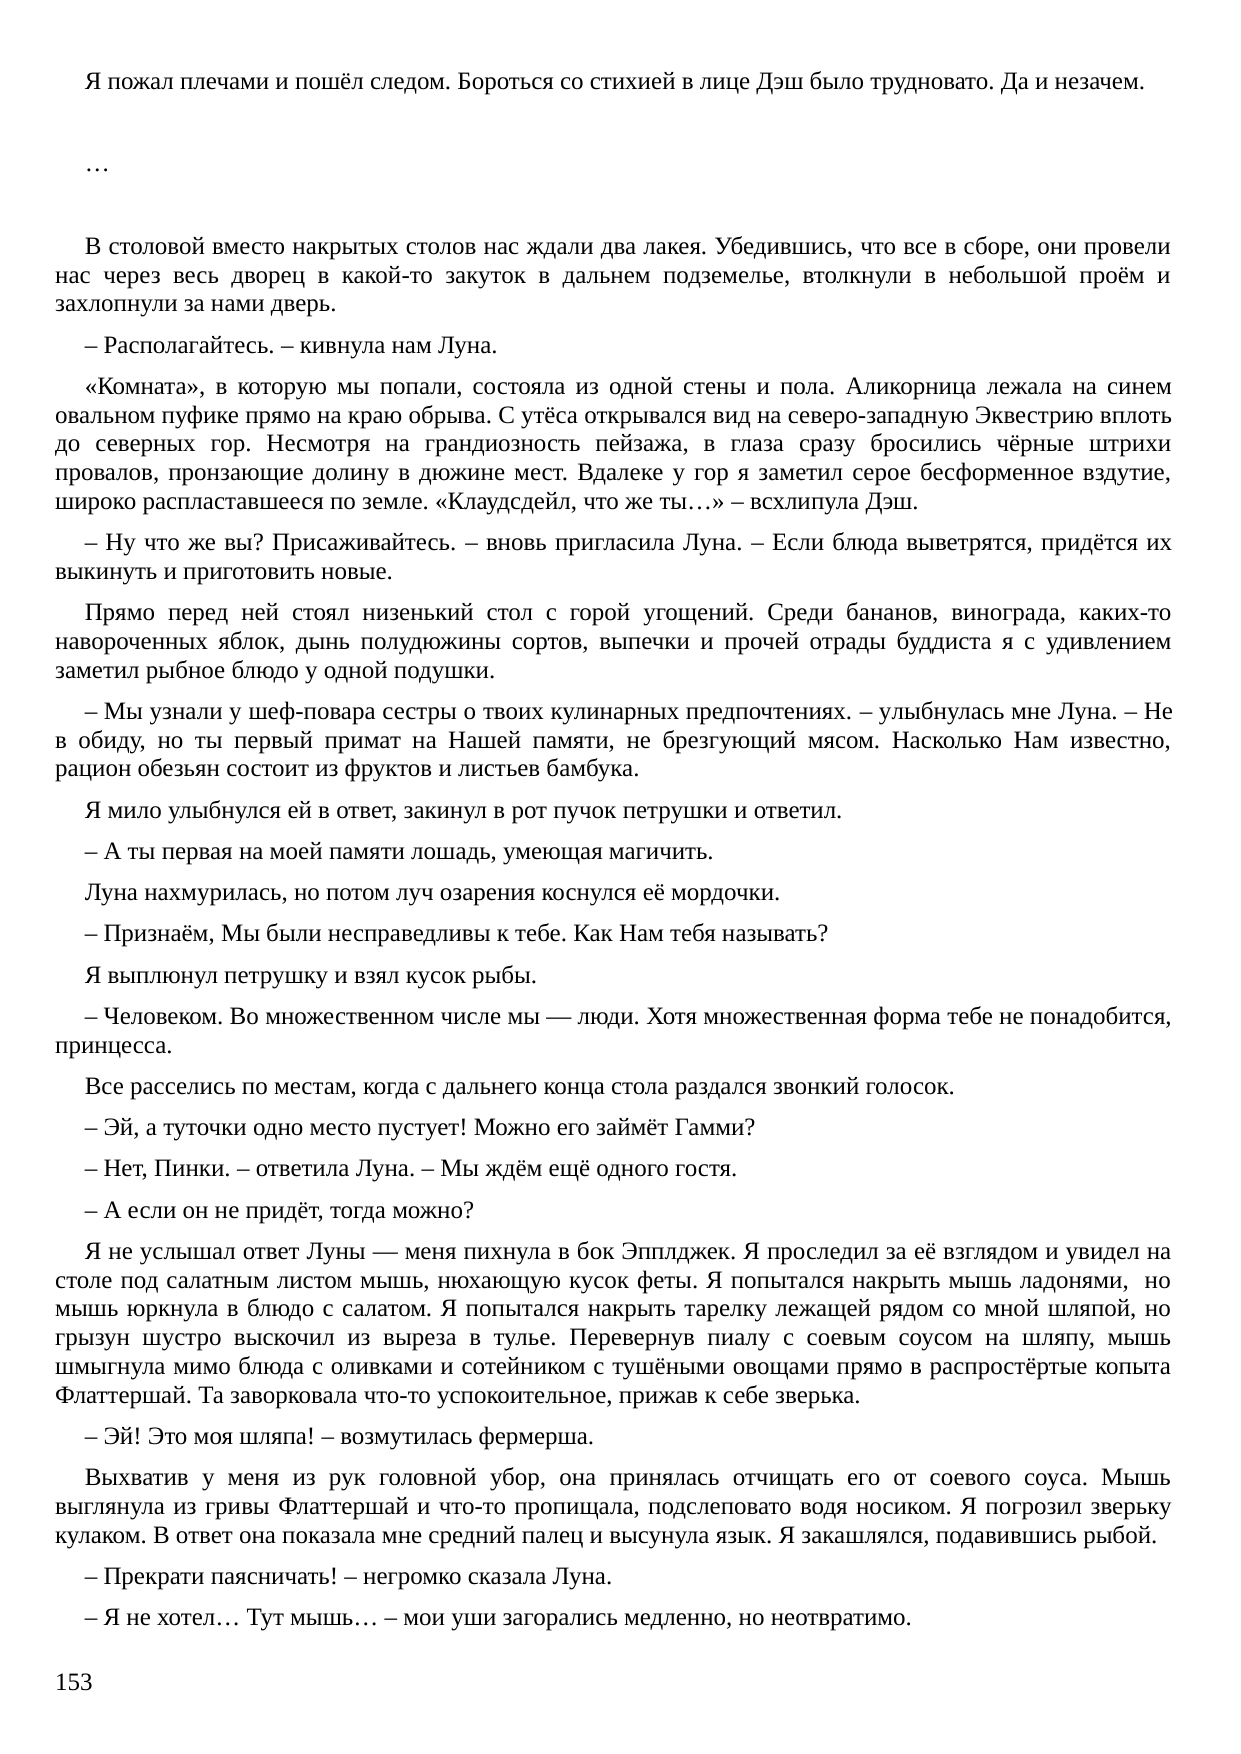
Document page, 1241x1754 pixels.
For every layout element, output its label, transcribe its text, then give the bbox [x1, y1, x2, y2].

text – Эй, а туточки одно место пустует! Можно его займёт Гамми? [55, 1112, 1173, 1141]
text «Комната», в которую мы попали, состояла из одной стены и пола. Аликорница лежала на синем овальном пуфике прямо на краю обрыва. С утёса открывался вид на северо-западную Эквестрию вплоть до северных гор. Несмотря на грандиозность пейзажа, в глаза сразу бросились чёрные штрихи провалов, пронзающие долину в дюжине мест. Вдалеке у гор я заметил серое бесформенное вздутие, широко распластавшееся по земле. «Клаудсдейл, что же ты…» – всхлипула Дэш. [55, 371, 1173, 515]
text … [55, 148, 1173, 177]
text – Эй! Это моя шляпа! – возмутилась фермерша. [55, 1421, 1173, 1450]
text – Я не хотел… Тут мышь… – мои уши загорались медленно, но неотвратимо. [55, 1602, 1173, 1631]
text Я выплюнул петрушку и взял кусок рыбы. [55, 960, 1173, 988]
text Я не услышал ответ Луны — меня пихнула в бок Эпплджек. Я проследил за её взглядом и увидел на столе под салатным листом мышь, нюхающую кусок феты. Я попытался накрыть мышь ладонями, но мышь юркнула в блюдо с салатом. Я попытался накрыть тарелку лежащей рядом со мной шляпой, но грызун шустро выскочил из выреза в тулье. Перевернув пиалу с соевым соусом на шляпу, мышь шмыгнула мимо блюда с оливками и сотейником с тушёными овощами прямо в распростёртые копыта Флаттершай. Та заворковала что-то успокоительное, прижав к себе зверька. [55, 1236, 1173, 1408]
text Все расселись по местам, когда с дальнего конца стола раздался звонкий голосок. [55, 1071, 1173, 1100]
text Луна нахмурилась, но потом луч озарения коснулся её мордочки. [55, 877, 1173, 906]
text – Нет, Пинки. – ответила Луна. – Мы ждём ещё одного гостя. [55, 1153, 1173, 1182]
text В столовой вместо накрытых столов нас ждали два лакея. Убедившись, что все в сборе, они провели нас через весь дворец в какой-то закуток в дальнем подземелье, втолкнули в небольшой проём и захлопнули за нами дверь. [55, 231, 1173, 317]
text – А ты первая на моей памяти лошадь, умеющая магичить. [55, 836, 1173, 865]
text – А если он не придёт, тогда можно? [55, 1195, 1173, 1223]
text – Человеком. Во множественном числе мы — люди. Хотя множественная форма тебе не понадобится, принцесса. [55, 1001, 1173, 1058]
text – Прекрати паясничать! – негромко сказала Луна. [55, 1561, 1173, 1590]
text Я мило улыбнулся ей в ответ, закинул в рот пучок петрушки и ответил. [55, 795, 1173, 823]
text – Мы узнали у шеф-повара сестры о твоих кулинарных предпочтениях. – улыбнулась мне Луна. – Не в обиду, но ты первый примат на Нашей памяти, не брезгующий мясом. Насколько Нам известно, рацион обезьян состоит из фруктов и листьев бамбука. [55, 696, 1173, 782]
text Я пожал плечами и пошёл следом. Бороться со стихией в лице Дэш было трудновато. Да и незачем. [55, 66, 1173, 95]
text – Располагайтесь. – кивнула нам Луна. [55, 330, 1173, 358]
text Выхватив у меня из рук головной убор, она принялась отчищать его от соевого соуса. Мышь выглянула из гривы Флаттершай и что-то пропищала, подслеповато водя носиком. Я погрозил зверьку кулаком. В ответ она показала мне средний палец и высунула язык. Я закашлялся, подавившись рыбой. [55, 1462, 1173, 1548]
text – Признаём, Мы были несправедливы к тебе. Как Нам тебя называть? [55, 918, 1173, 947]
text Прямо перед ней стоял низенький стол с горой угощений. Среди бананов, винограда, каких-то навороченных яблок, дынь полудюжины сортов, выпечки и прочей отрады буддиста я с удивлением заметил рыбное блюдо у одной подушки. [55, 597, 1173, 683]
text – Ну что же вы? Присаживайтесь. – вновь пригласила Луна. – Если блюда выветрятся, придётся их выкинуть и приготовить новые. [55, 527, 1173, 585]
